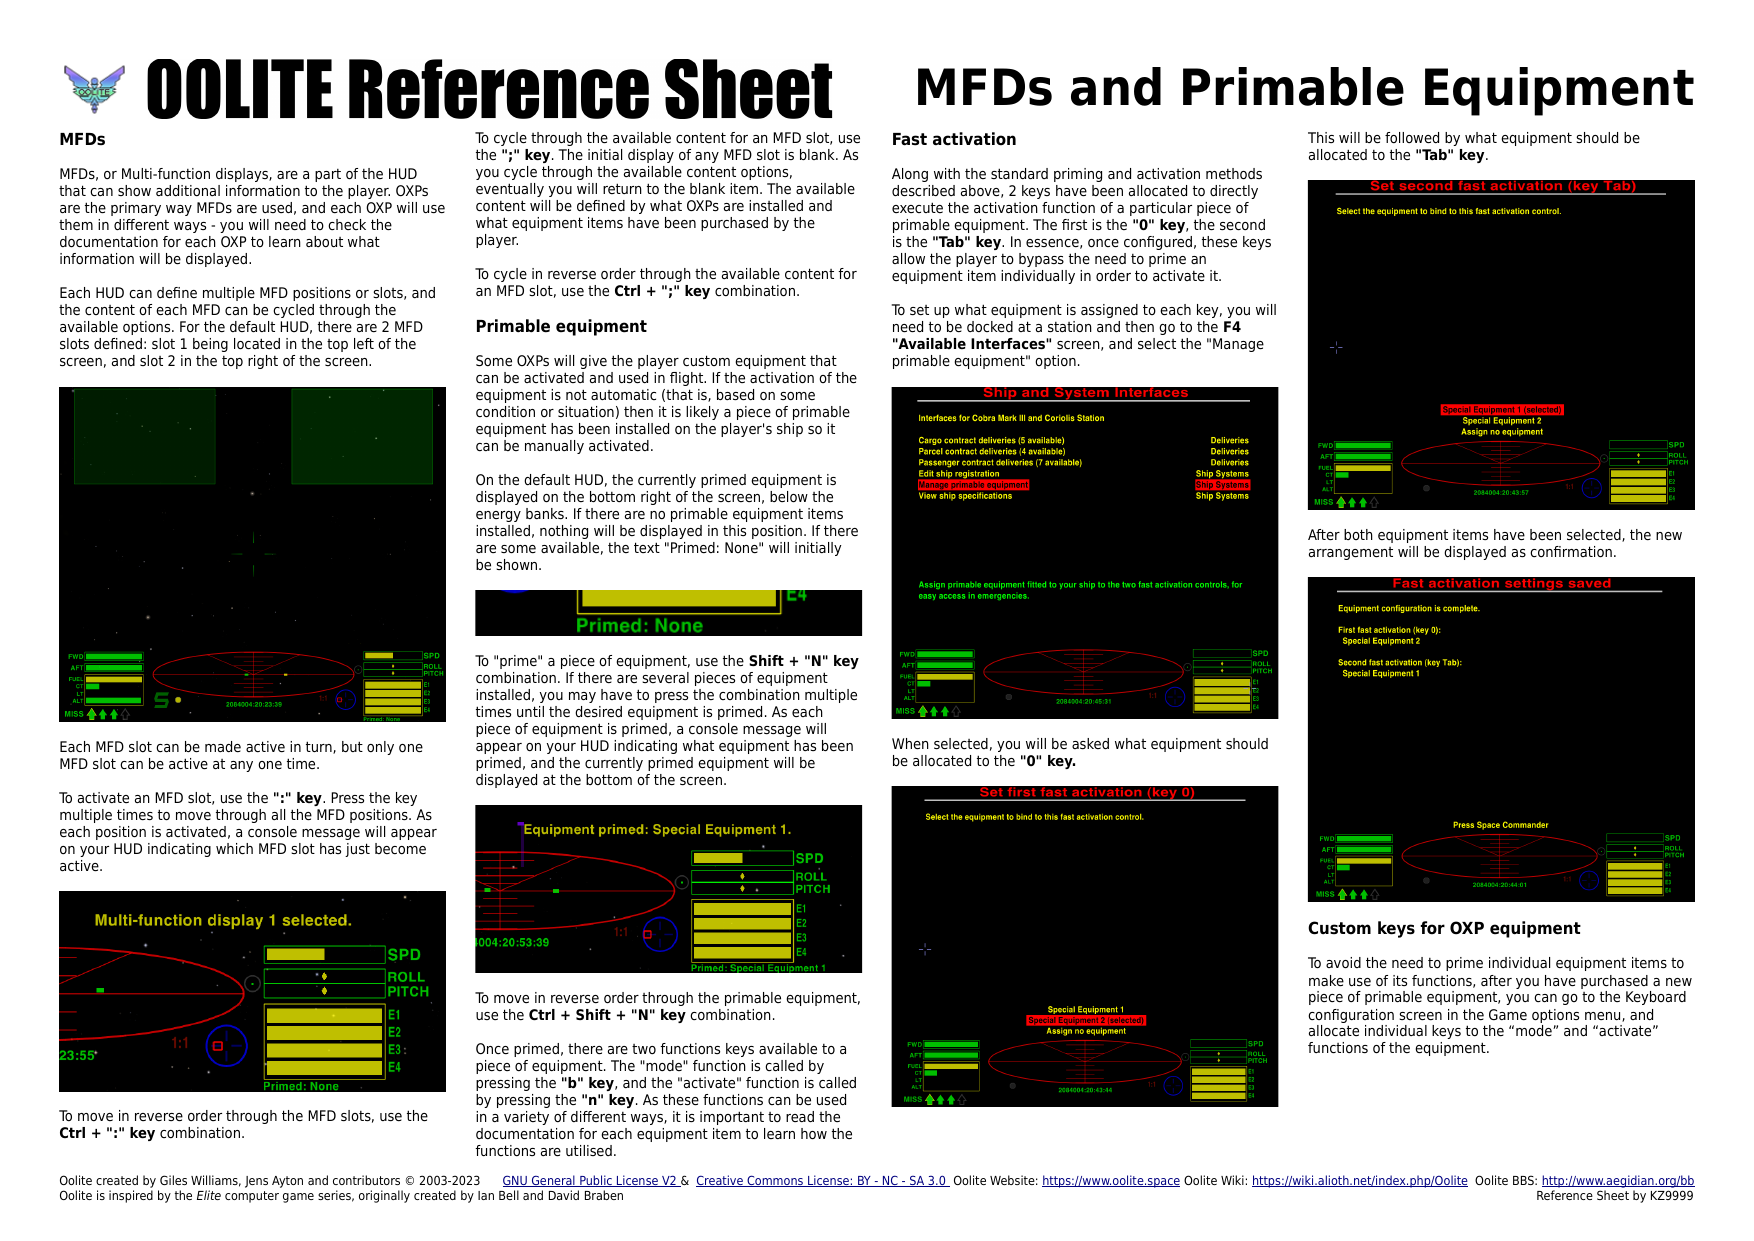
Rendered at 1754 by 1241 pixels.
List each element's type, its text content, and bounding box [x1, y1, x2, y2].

text When selected, you will be asked what equipment should be allocated to the "0" key. [892, 736, 1278, 769]
picture [59, 387, 446, 722]
picture [475, 805, 863, 973]
text On the default HUD, the currently primed equipment is displayed on the bottom right of the screen, below the energy banks. If there are no primable equipment items installed, nothing will be displayed in this position. If there are some available, the text "Primed: None" will initially be shown. [475, 472, 862, 574]
text To cycle in reverse order through the available content for an MFD slot, use the Ctrl + ";" key combination. [475, 266, 862, 300]
picture [891, 786, 1279, 1107]
text MFDs [59, 130, 446, 149]
text To cycle through the available content for an MFD slot, use the ";" key. The initial display of any MFD slot is blank. As you cycle through the available content options, eventually you will return to the blank item. The available content will be defined by what OXPs are installed and what equipment items have been purchased by the player. [475, 130, 862, 249]
text This will be followed by what equipment should be allocated to the "Tab" key. [1308, 130, 1695, 164]
text To "prime" a piece of equipment, use the Shift + "N" key combination. If there are several pieces of equipment installed, you may have to press the combination multiple times until the desired equipment is primed. As each piece of equipment is primed, a console message will appear on your HUD indicating what equipment has been primed, and the currently primed equipment will be displayed at the bottom of the screen. [475, 653, 862, 788]
text Fast activation [892, 130, 1278, 149]
text Once primed, there are two functions keys available to a piece of equipment. The "mode" function is called by pressing the "b" key, and the "activate" function is called by pressing the "n" key. As these functions can be used in a variety of different ways, it is important to read the documentation for each equipment item to learn how the functions are utilised. [475, 1041, 862, 1160]
text MFDs, or Multi-function displays, are a part of the HUD that can show additional information to the player. OXPs are the primary way MFDs are used, and each OXP will use them in different ways - you will need to check the documentation for each OXP to learn about what information will be displayed. [59, 166, 446, 268]
text To activate an MFD slot, use the ":" key. Press the key multiple times to move through all the MFD positions. As each position is activated, a console message will appear on your HUD indicating which MFD slot has just become active. [59, 790, 446, 874]
text To set up what equipment is assigned to each key, you will need to be docked at a station and then go to the F4 "Available Interfaces" screen, and select the "Manage primable equipment" option. [892, 302, 1278, 370]
text To move in reverse order through the primable equipment, use the Ctrl + Shift + "N" key combination. [475, 990, 862, 1024]
text Custom keys for OXP equipment [1308, 919, 1695, 938]
text Some OXPs will give the player custom equipment that can be activated and used in flight. If the activation of the equipment is not automatic (that is, based on some condition or situation) then it is likely a piece of primable equipment has been installed on the player's ship so it can be manually activated. [475, 353, 862, 455]
text To move in reverse order through the MFD slots, use the Ctrl + ":" key combination. [59, 1108, 446, 1142]
picture [147, 59, 833, 119]
picture [475, 590, 863, 636]
text To avoid the need to prime individual equipment items to make use of its functions, after you have purchased a new piece of primable equipment, you can go to the Keyboard configuration screen in the Game options menu, and allocate individual keys to the “mode” and “activate” functions of the equipment. [1308, 955, 1695, 1057]
text Each MFD slot can be made active in turn, but only one MFD slot can be active at any one time. [59, 739, 446, 773]
text Primable equipment [475, 317, 862, 336]
picture [1307, 180, 1695, 510]
text Each HUD can define multiple MFD positions or slots, and the content of each MFD can be cycled through the available options. For the default HUD, there are 2 MFD slots defined: slot 1 being located in the top left of the screen, and slot 2 in the top right of the screen. [59, 285, 446, 370]
picture [891, 387, 1279, 719]
text Along with the standard priming and activation methods described above, 2 keys have been allocated to directly execute the activation function of a particular piece of primable equipment. The first is the "0" key, the second is the "Tab" key. In essence, once configured, these keys allow the player to bypass the need to prime an equipment item individually in order to activate it. [892, 166, 1278, 285]
picture [59, 891, 446, 1092]
picture [61, 56, 128, 122]
picture [1307, 577, 1695, 902]
text After both equipment items have been selected, the new arrangement will be displayed as confirmation. [1308, 527, 1695, 561]
